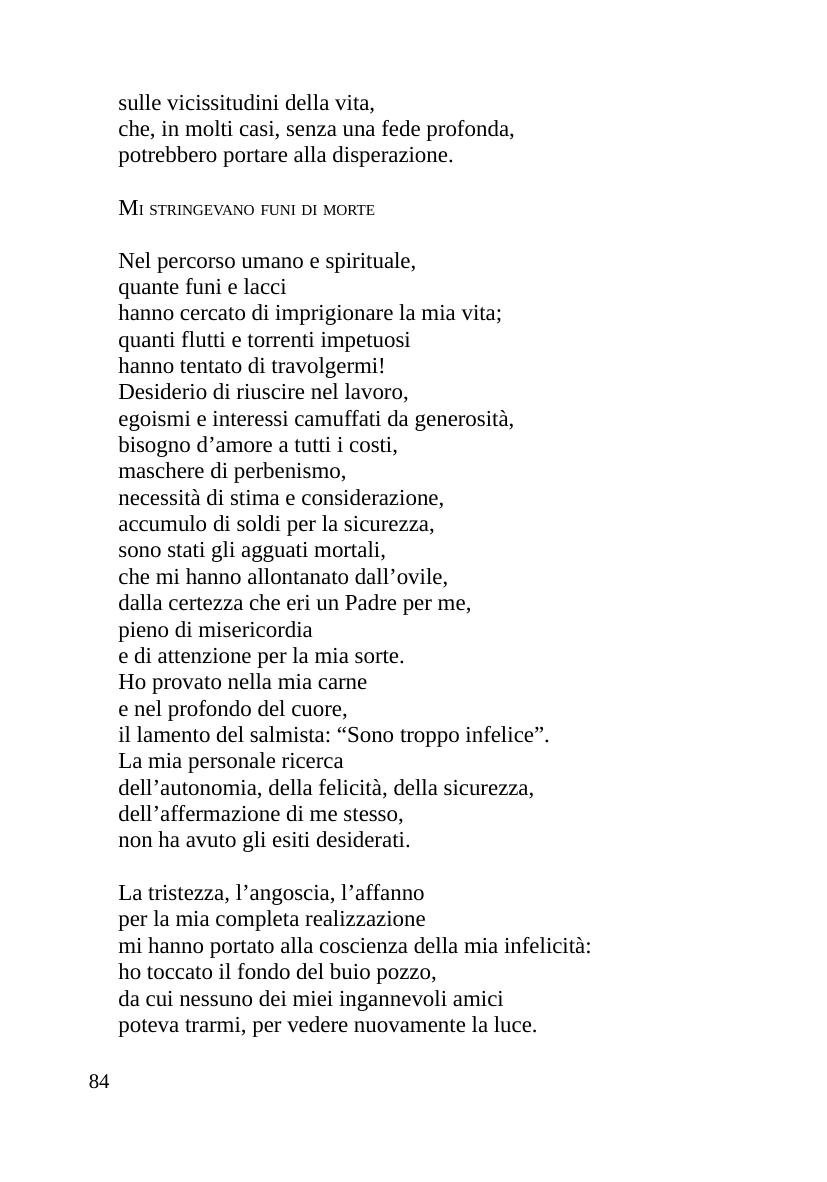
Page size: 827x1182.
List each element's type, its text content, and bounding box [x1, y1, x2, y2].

text che, in molti casi, senza una fede profonda, [88, 115, 738, 141]
text egoismi e interessi camuffati da generosità, [88, 405, 738, 431]
text mi hanno portato alla coscienza della mia infelicità: [88, 932, 738, 958]
text hanno cercato di imprigionare la mia vita; [88, 299, 738, 326]
text quanti flutti e torrenti impetuosi [88, 326, 738, 352]
text sono stati gli agguati mortali, [88, 537, 738, 563]
text necessità di stima e considerazione, [88, 484, 738, 510]
text che mi hanno allontanato dall’ovile, [88, 563, 738, 589]
text poteva trarmi, per vedere nuovamente la luce. [88, 1011, 738, 1037]
text dell’affermazione di me stesso, [88, 800, 738, 826]
text La tristezza, l’angoscia, l’affanno [88, 879, 738, 906]
text ho toccato il fondo del buio pozzo, [88, 958, 738, 984]
text maschere di perbenismo, [88, 457, 738, 484]
text non ha avuto gli esiti desiderati. [88, 826, 738, 853]
text Nel percorso umano e spirituale, [88, 247, 738, 273]
text accumulo di soldi per la sicurezza, [88, 510, 738, 537]
text per la mia completa realizzazione [88, 906, 738, 932]
text hanno tentato di travolgermi! [88, 352, 738, 378]
text Ho provato nella mia carne [88, 668, 738, 695]
text quante funi e lacci [88, 273, 738, 299]
text La mia personale ricerca [88, 747, 738, 774]
text pieno di misericordia [88, 616, 738, 642]
text e nel profondo del cuore, [88, 695, 738, 721]
text il lamento del salmista: “Sono troppo infelice”. [88, 721, 738, 747]
text sulle vicissitudini della vita, [88, 88, 738, 115]
text e di attenzione per la mia sorte. [88, 642, 738, 668]
text da cui nessuno dei miei ingannevoli amici [88, 984, 738, 1011]
text bisogno d’amore a tutti i costi, [88, 431, 738, 457]
text dell’autonomia, della felicità, della sicurezza, [88, 774, 738, 800]
text Mi stringevano funi di morte [88, 194, 738, 220]
text Desiderio di riuscire nel lavoro, [88, 378, 738, 405]
text potrebbero portare alla disperazione. [88, 141, 738, 168]
text dalla certezza che eri un Padre per me, [88, 589, 738, 616]
